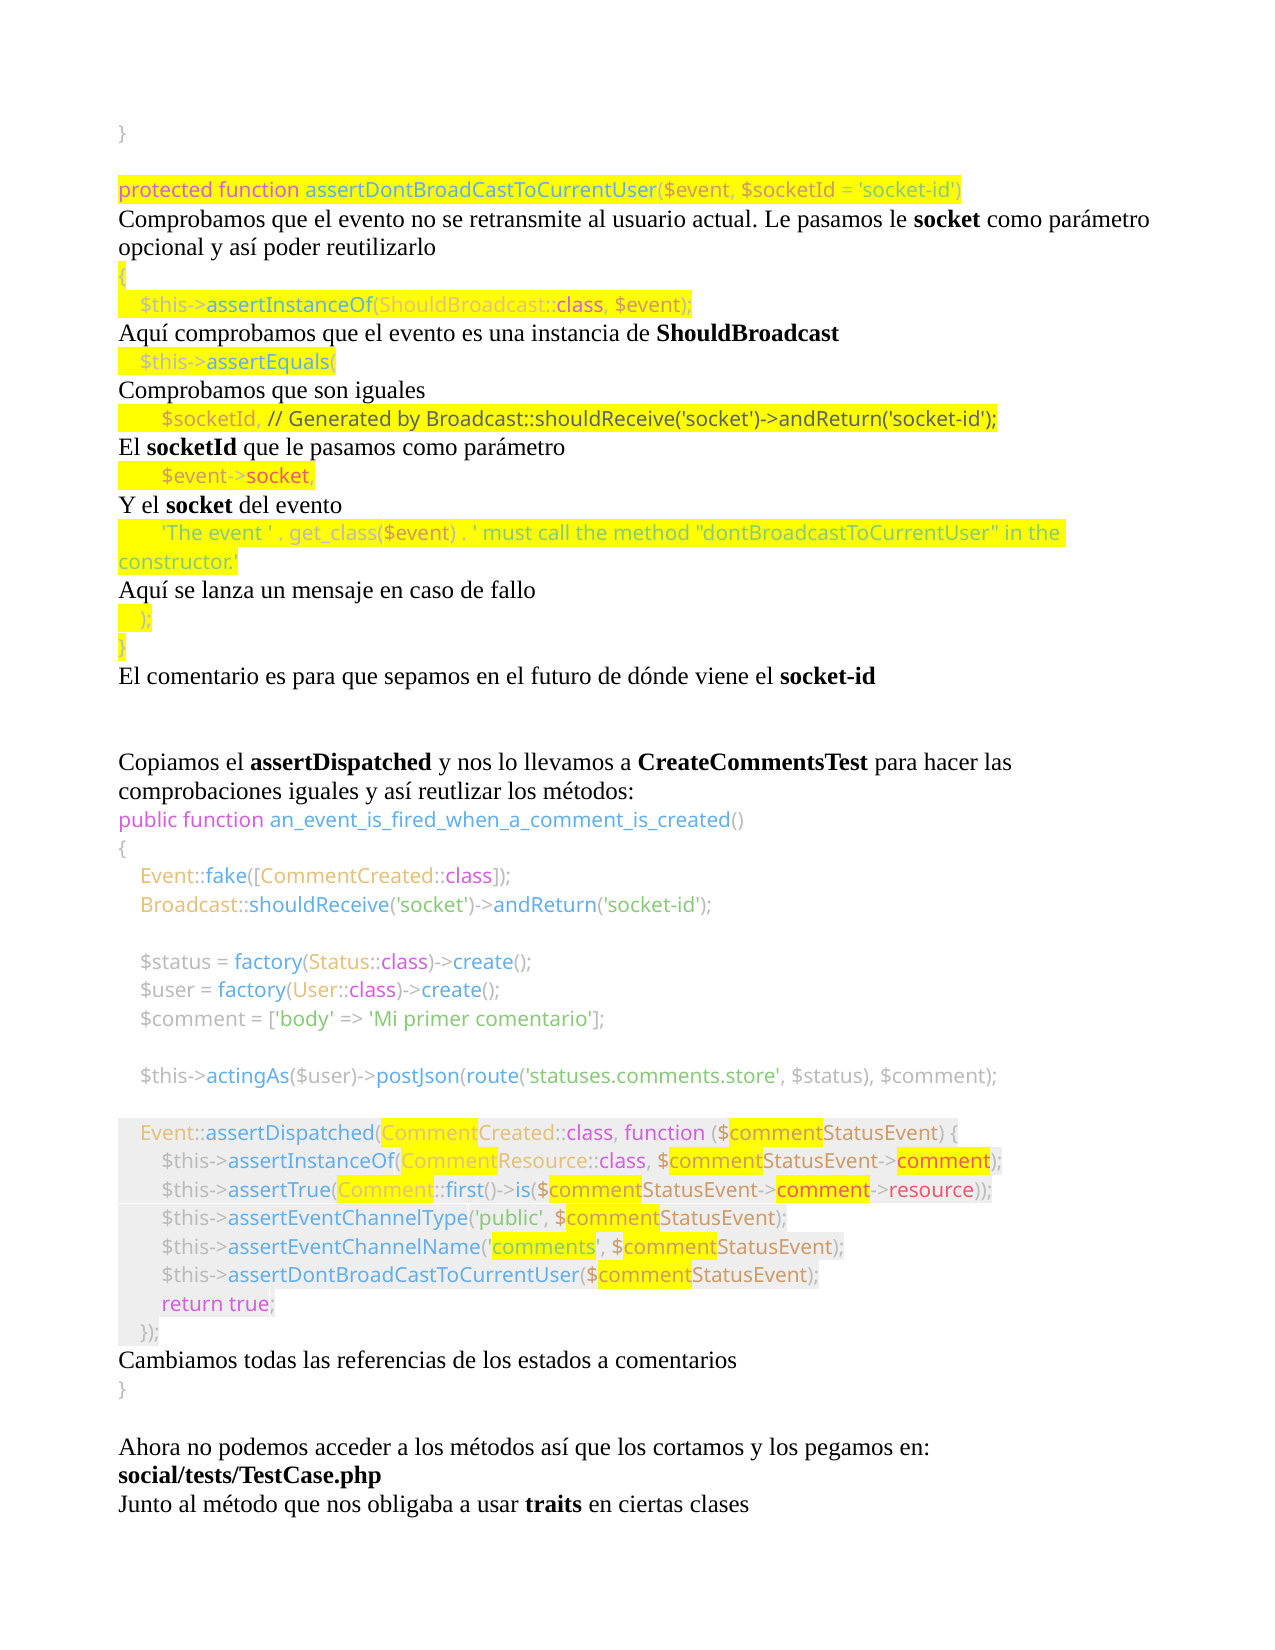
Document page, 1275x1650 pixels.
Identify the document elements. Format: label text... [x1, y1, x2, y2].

text } protected function assertDontBroadCastToCurrentUser($event, $socketId = 'socket-id') Comprobamos que el evento no se retransmite al usuario actual. Le pasamos le socket como parámetro opcional y así poder reutilizarlo [118, 118, 1157, 261]
text $this->assertEquals( Comprobamos que son iguales [118, 347, 1157, 404]
text } [118, 1374, 1157, 1403]
text El comentario es para que sepamos en el futuro de dónde viene el socket-id [118, 661, 1157, 690]
text Ahora no podemos acceder a los métodos así que los cortamos y los pegamos en: [118, 1432, 1157, 1460]
text { $this->assertInstanceOf(ShouldBroadcast::class, $event); Aquí comprobamos que el evento es una instancia de ShouldBroadcast [118, 261, 1157, 347]
text $event->socket, Y el socket del evento [118, 461, 1157, 518]
text 'The event ' . get_class($event) . ' must call the method "dontBroadcastToCurrentUser" in the constructor.' Aquí se lanza un mensaje en caso de fallo [118, 518, 1157, 604]
text Copiamos el assertDispatched y nos lo llevamos a CreateCommentsTest para hacer las comprobaciones iguales y así reutlizar los métodos: [118, 747, 1157, 805]
text public function an_event_is_fired_when_a_comment_is_created() { Event::fake([CommentCreated::class]); Broadcast::shouldReceive('socket')->andReturn('socket-id'); $status = factory(Status::class)->create(); $user = factory(User::class)->create(); $comment = ['body' => 'Mi primer comentario']; $this->actingAs($user)->postJson(route('statuses.comments.store', $status), $comment); Event::assertDispatched(CommentCreated::class, function ($commentStatusEvent) { $this->assertInstanceOf(CommentResource::class, $commentStatusEvent->comment); $this->assertTrue(Comment::first()->is($commentStatusEvent->comment->resource)); $this->assertEventChannelType('public', $commentStatusEvent); $this->assertEventChannelName('comments', $commentStatusEvent); $this->assertDontBroadCastToCurrentUser($commentStatusEvent); return true; }); Cambiamos todas las referencias de los estados a comentarios [118, 805, 1157, 1374]
text ); } [118, 604, 1157, 661]
text Junto al método que nos obligaba a usar traits en ciertas clases [118, 1489, 1157, 1518]
text social/tests/TestCase.php [118, 1460, 1157, 1489]
text $socketId, // Generated by Broadcast::shouldReceive('socket')->andReturn('socket-id'); El socketId que le pasamos como parámetro [118, 404, 1157, 461]
